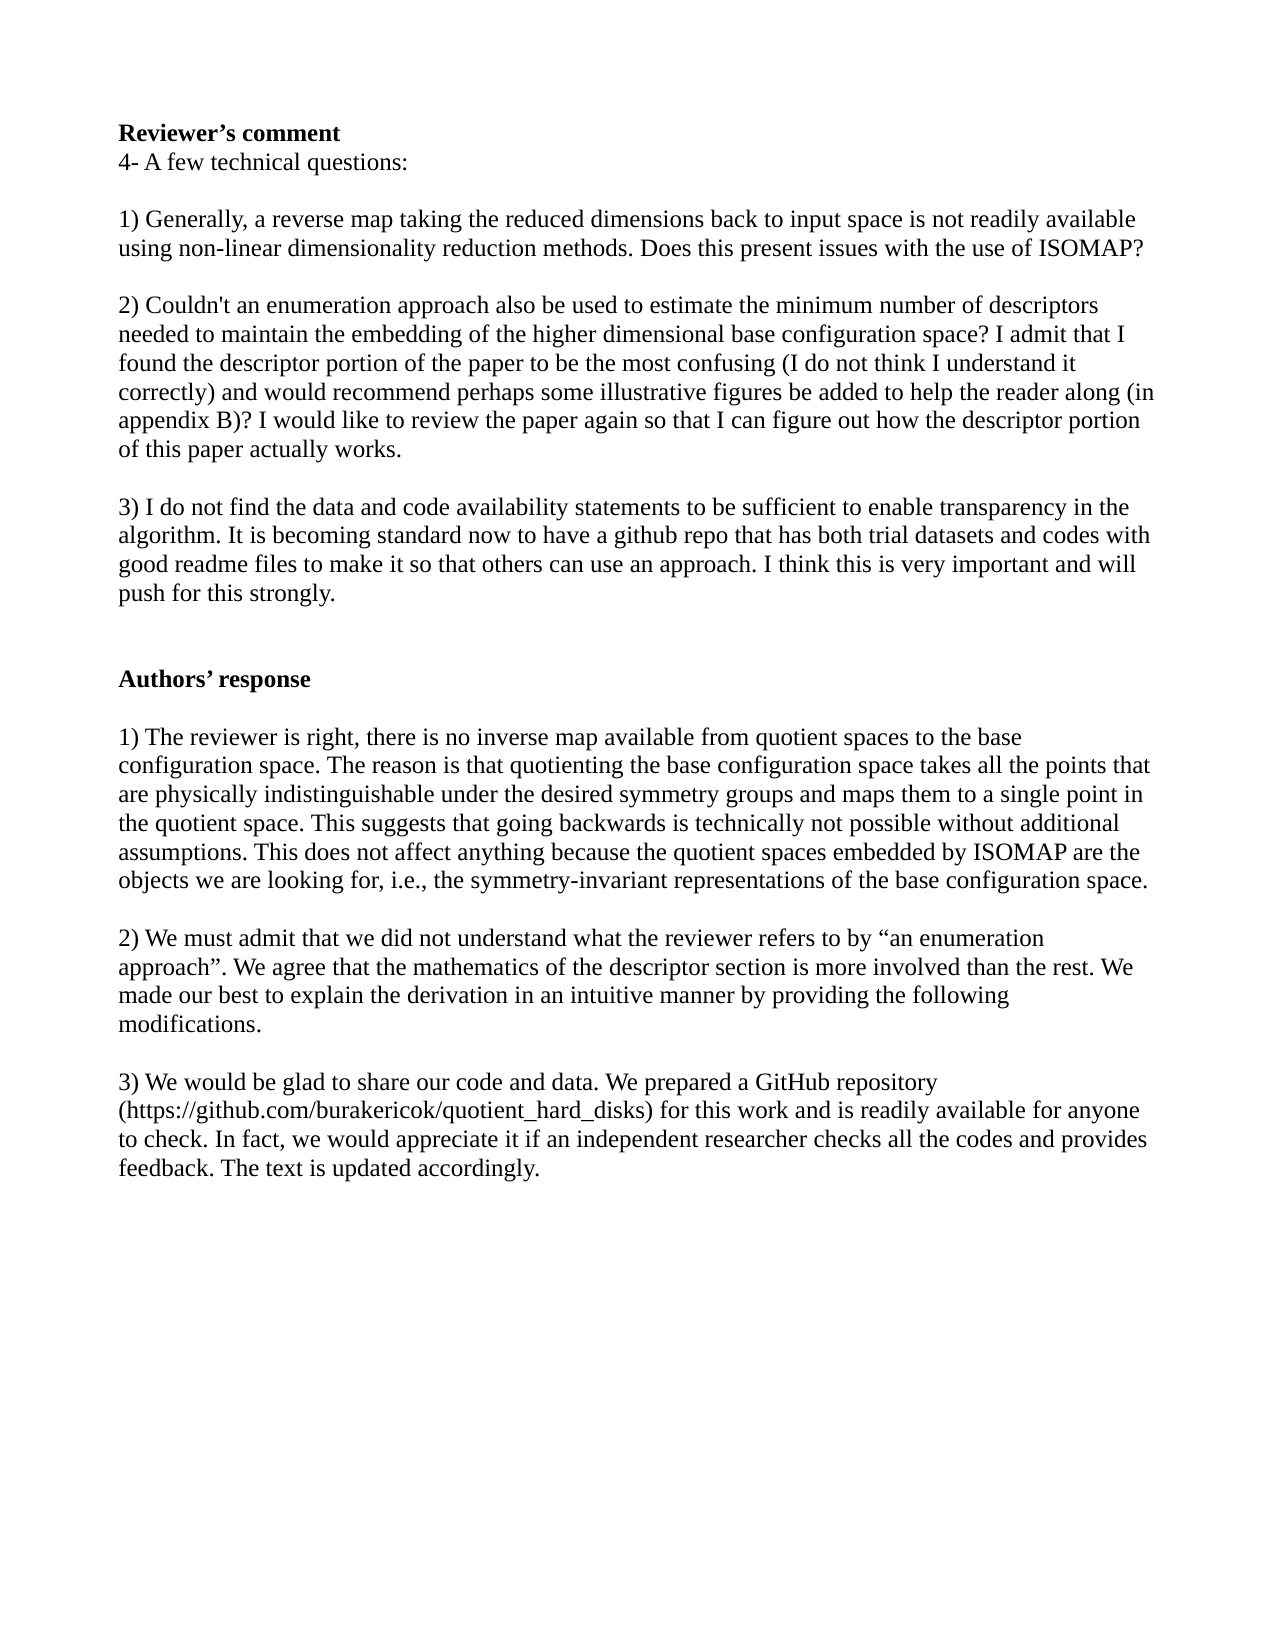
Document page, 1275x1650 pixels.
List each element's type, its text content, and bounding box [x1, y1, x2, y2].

text Reviewer’s comment [118, 118, 1157, 147]
text 1) The reviewer is right, there is no inverse map available from quotient spaces to the base configuration space. The reason is that quotienting the base configuration space takes all the points that are physically indistinguishable under the desired symmetry groups and maps them to a single point in the quotient space. This suggests that going backwards is technically not possible without additional assumptions. This does not affect anything because the quotient spaces embedded by ISOMAP are the objects we are looking for, i.e., the symmetry-invariant representations of the base configuration space. [118, 722, 1157, 894]
text 3) I do not find the data and code availability statements to be sufficient to enable transparency in the algorithm. It is becoming standard now to have a github repo that has both trial datasets and codes with good readme files to make it so that others can use an approach. I think this is very important and will push for this strongly. [118, 463, 1157, 607]
text 2) We must admit that we did not understand what the reviewer refers to by “an enumeration approach”. We agree that the mathematics of the descriptor section is more involved than the rest. We made our best to explain the derivation in an intuitive manner by providing the following modifications. [118, 923, 1157, 1038]
text 3) We would be glad to share our code and data. We prepared a GitHub repository (https://github.com/burakericok/quotient_hard_disks) for this work and is readily available for anyone to check. In fact, we would appreciate it if an independent researcher checks all the codes and provides feedback. The text is updated accordingly. [118, 1067, 1157, 1182]
text Authors’ response [118, 664, 1157, 693]
text 2) Couldn't an enumeration approach also be used to estimate the minimum number of descriptors needed to maintain the embedding of the higher dimensional base configuration space? I admit that I found the descriptor portion of the paper to be the most confusing (I do not think I understand it correctly) and would recommend perhaps some illustrative figures be added to help the reader along (in appendix B)? I would like to review the paper again so that I can figure out how the descriptor portion of this paper actually works. [118, 291, 1157, 463]
text 4- A few technical questions: 1) Generally, a reverse map taking the reduced dimensions back to input space is not readily available using non-linear dimensionality reduction methods. Does this present issues with the use of ISOMAP? [118, 147, 1157, 262]
